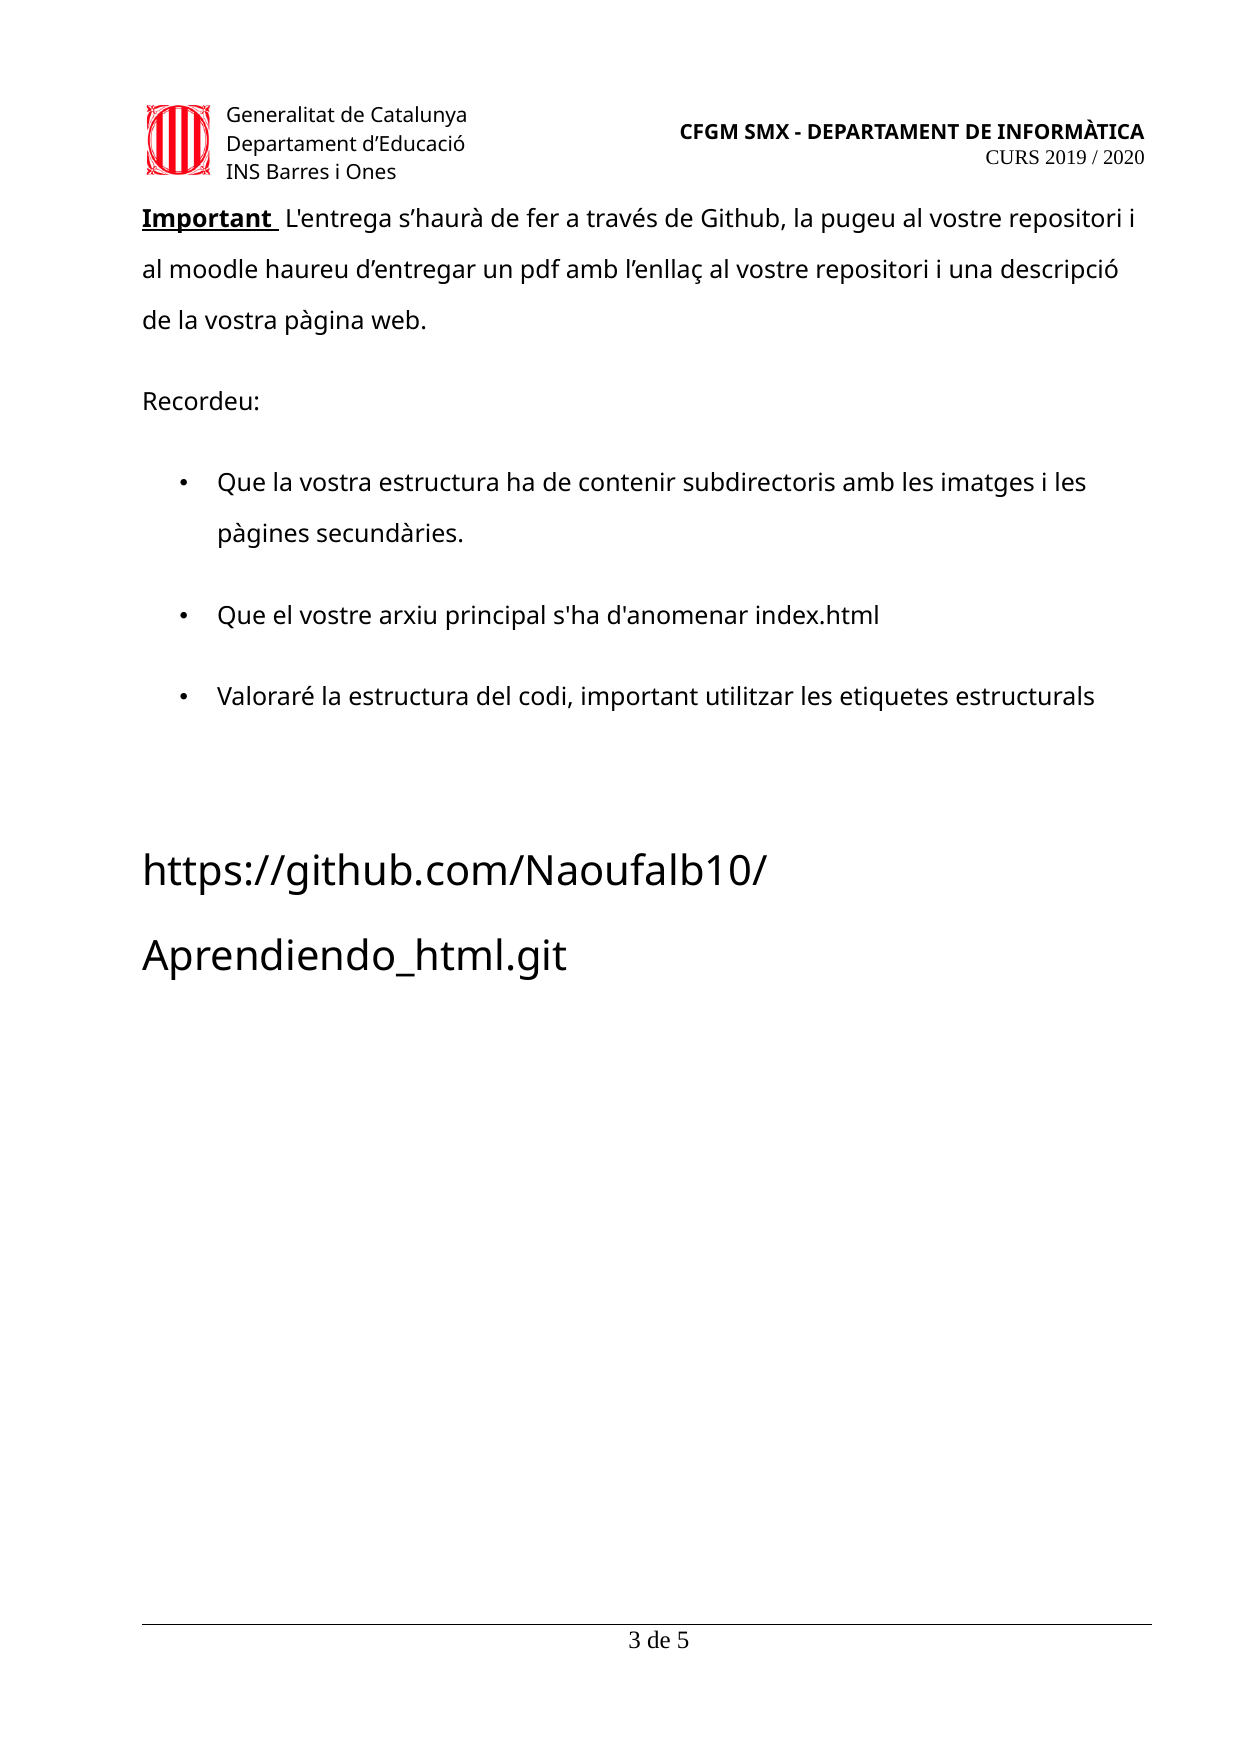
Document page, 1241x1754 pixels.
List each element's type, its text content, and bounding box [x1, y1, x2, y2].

picture [141, 105, 214, 175]
list Que el vostre arxiu principal s'ha d'anomenar index.html [179, 597, 1152, 631]
list https://github.com/Naoufalb10/Aprendiendo_html.git [142, 841, 1152, 983]
text Recordeu: [142, 384, 1152, 418]
text Important L'entrega s’haurà de fer a través de Github, la pugeu al vostre repositori i al moodle haureu d’entregar un pdf amb l’enllaç al vostre repositori i una descripció de la vostra pàgina web. [142, 201, 1152, 337]
list Que la vostra estructura ha de contenir subdirectoris amb les imatges i les pàgines secundàries. [179, 465, 1152, 550]
list Valoraré la estructura del codi, important utilitzar les etiquetes estructurals [179, 678, 1152, 712]
